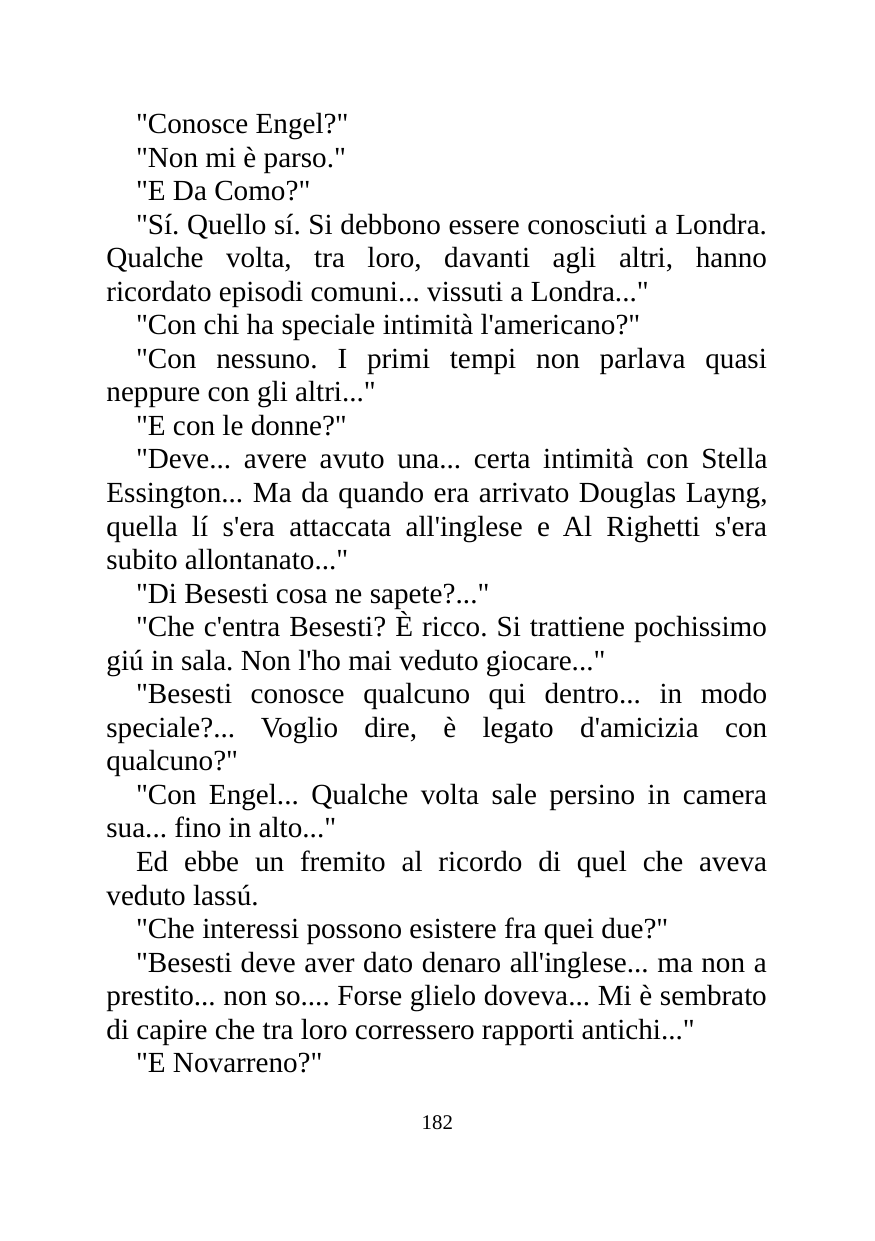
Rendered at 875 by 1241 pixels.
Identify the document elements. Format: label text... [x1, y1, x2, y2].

text "Besesti conosce qualcuno qui dentro... in modo speciale?... Voglio dire, è legato d'amicizia con qualcuno?" [106, 676, 768, 777]
text "Besesti deve aver dato denaro all'inglese... ma non a prestito... non so.... Forse glielo doveva... Mi è sembrato di capire che tra loro corressero rapporti antichi..." [106, 945, 768, 1045]
text "Deve... avere avuto una... certa intimità con Stella Essington... Ma da quando era arrivato Douglas Layng, quella lí s'era attaccata all'inglese e Al Righetti s'era subito allontanato..." [106, 442, 768, 576]
text "Che interessi possono esistere fra quei due?" [106, 911, 768, 945]
text "Che c'entra Besesti? È ricco. Si trattiene pochissimo giú in sala. Non l'ho mai veduto giocare..." [106, 609, 768, 676]
text "E Da Como?" [106, 173, 768, 207]
text Ed ebbe un fremito al ricordo di quel che aveva veduto lassú. [106, 844, 768, 911]
text "E con le donne?" [106, 408, 768, 442]
text "Di Besesti cosa ne sapete?..." [106, 576, 768, 609]
text "Con chi ha speciale intimità l'americano?" [106, 307, 768, 341]
text "Conosce Engel?" [106, 106, 768, 140]
text "Con Engel... Qualche volta sale persino in camera sua... fino in alto..." [106, 777, 768, 844]
text "E Novarreno?" [106, 1045, 768, 1079]
text "Sí. Quello sí. Si debbono essere conosciuti a Londra. Qualche volta, tra loro, davanti agli altri, hanno ricordato episodi comuni... vissuti a Londra..." [106, 207, 768, 307]
text "Con nessuno. I primi tempi non parlava quasi neppure con gli altri..." [106, 341, 768, 408]
text "Non mi è parso." [106, 140, 768, 173]
